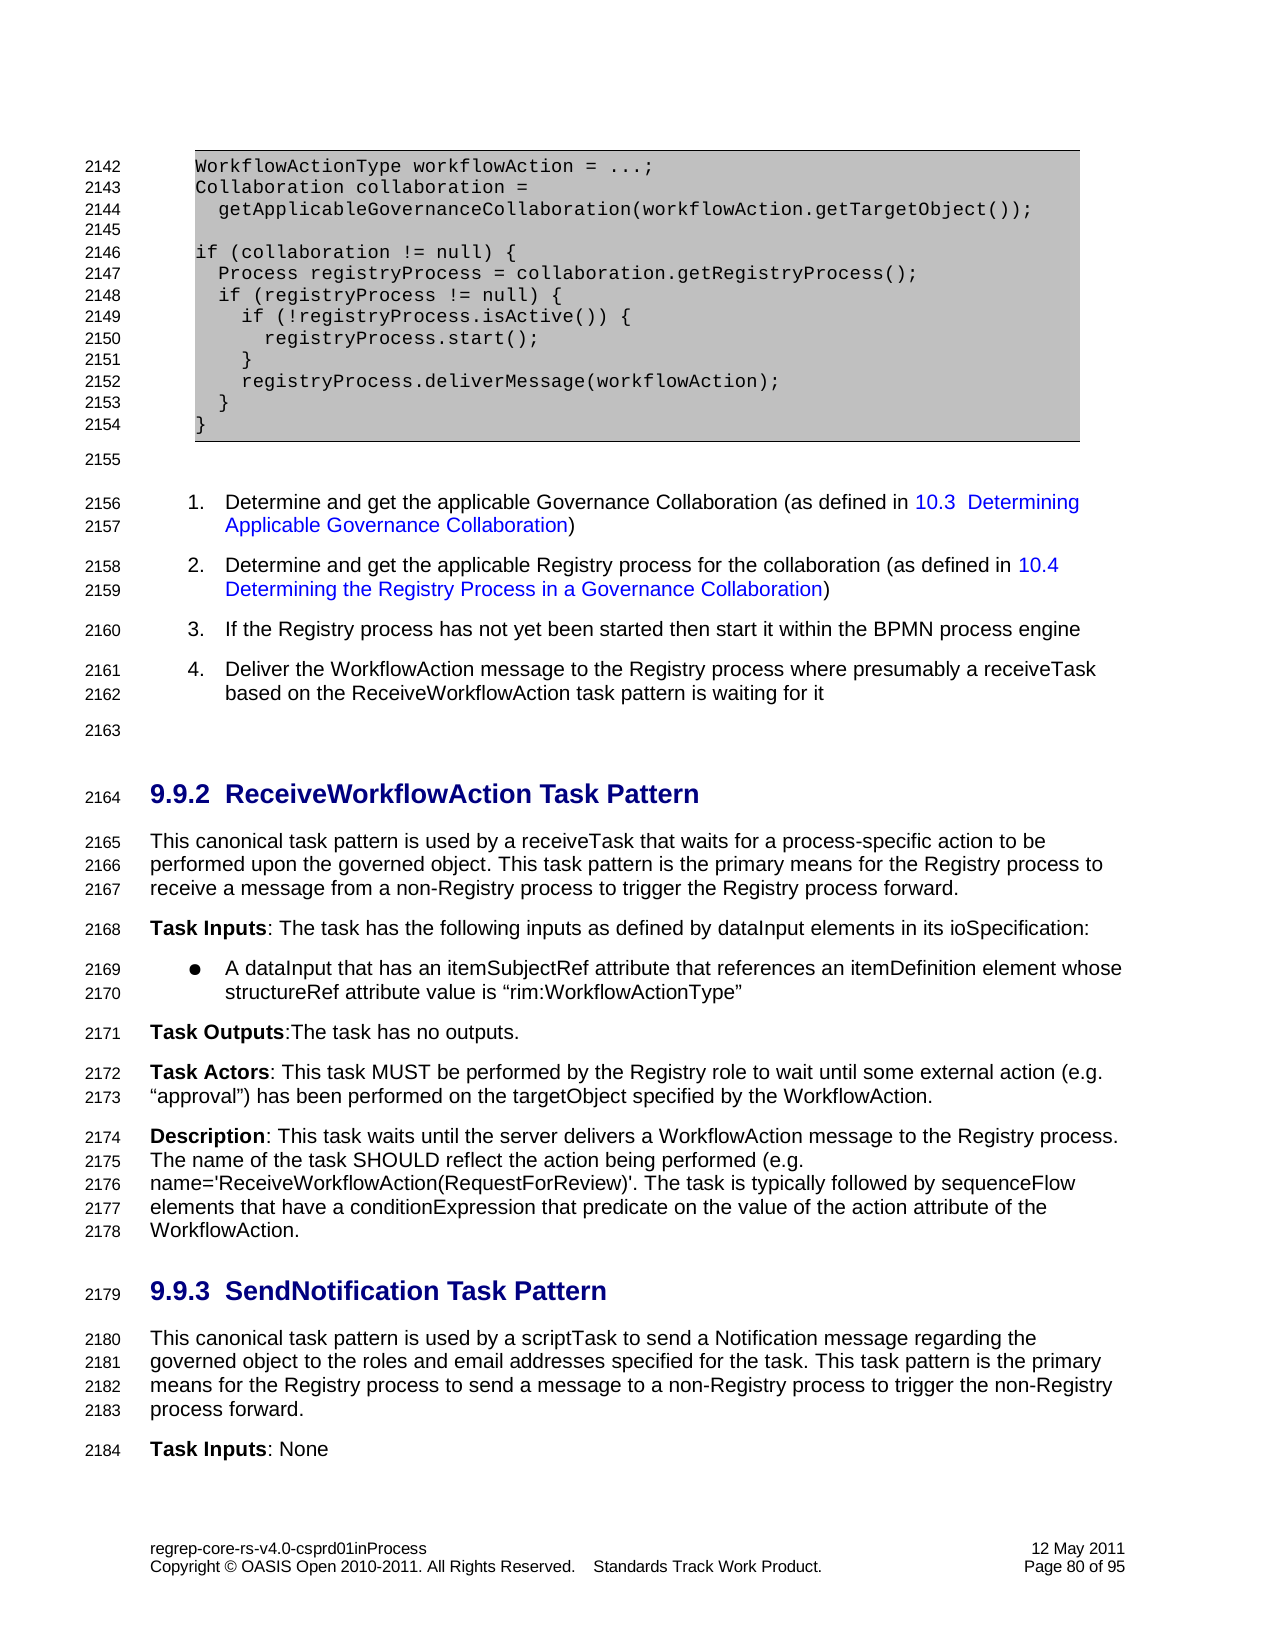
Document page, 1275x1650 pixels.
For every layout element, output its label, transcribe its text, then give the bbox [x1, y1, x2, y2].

text registryProcess.start(); [195, 322, 1080, 343]
text Collaboration collaboration = [195, 171, 1080, 193]
list Determine and get the applicable Registry process for the collaboration (as defined in 10.4 Determining the Registry Process in a Governance Collaboration) [187, 554, 1125, 601]
text WorkflowActionType workflowAction = ...; [195, 151, 1080, 171]
text } [195, 386, 1080, 407]
text } [195, 343, 1080, 364]
text if (!registryProcess.isActive()) { [195, 300, 1080, 322]
list If the Registry process has not yet been started then start it within the BPMN process engine [187, 618, 1125, 641]
list A dataInput that has an itemSubjectRef attribute that references an itemDefinition element whose structureRef attribute value is “rim:WorkflowActionType” [187, 957, 1125, 1004]
text Task Inputs: None [150, 1437, 1125, 1461]
text } [195, 407, 1080, 441]
text Task Actors: This task MUST be performed by the Registry role to wait until some external action (e.g. “approval”) has been performed on the targetObject specified by the WorkflowAction. [150, 1061, 1125, 1108]
list Determine and get the applicable Governance Collaboration (as defined in 10.3 Determining Applicable Governance Collaboration) [187, 490, 1125, 537]
subtitle ReceiveWorkflowAction Task Pattern [150, 778, 1125, 808]
text getApplicableGovernanceCollaboration(workflowAction.getTargetObject()); [195, 193, 1080, 214]
list Deliver the WorkflowAction message to the Registry process where presumably a receiveTask based on the ReceiveWorkflowAction task pattern is waiting for it [187, 658, 1125, 705]
subtitle SendNotification Task Pattern [150, 1276, 1125, 1306]
text Task Outputs:The task has no outputs. [150, 1021, 1125, 1044]
text This canonical task pattern is used by a receiveTask that waits for a process-specific action to be performed upon the governed object. This task pattern is the primary means for the Registry process to receive a message from a non-Registry process to trigger the Registry process forward. [150, 829, 1125, 900]
text if (collaboration != null) { [195, 236, 1080, 257]
text This canonical task pattern is used by a scriptTask to send a Notification message regarding the governed object to the roles and email addresses specified for the task. This task pattern is the primary means for the Registry process to send a message to a non-Registry process to trigger the non-Registry process forward. [150, 1326, 1125, 1421]
text registryProcess.deliverMessage(workflowAction); [195, 364, 1080, 386]
text Process registryProcess = collaboration.getRegistryProcess(); [195, 257, 1080, 279]
text Task Inputs: The task has the following inputs as defined by dataInput elements in its ioSpecification: [150, 917, 1125, 940]
text if (registryProcess != null) { [195, 279, 1080, 300]
text Description: This task waits until the server delivers a WorkflowAction message to the Registry process. The name of the task SHOULD reflect the action being performed (e.g. name='ReceiveWorkflowAction(RequestForReview)'. The task is typically followed by sequenceFlow elements that have a conditionExpression that predicate on the value of the action attribute of the WorkflowAction. [150, 1124, 1125, 1242]
